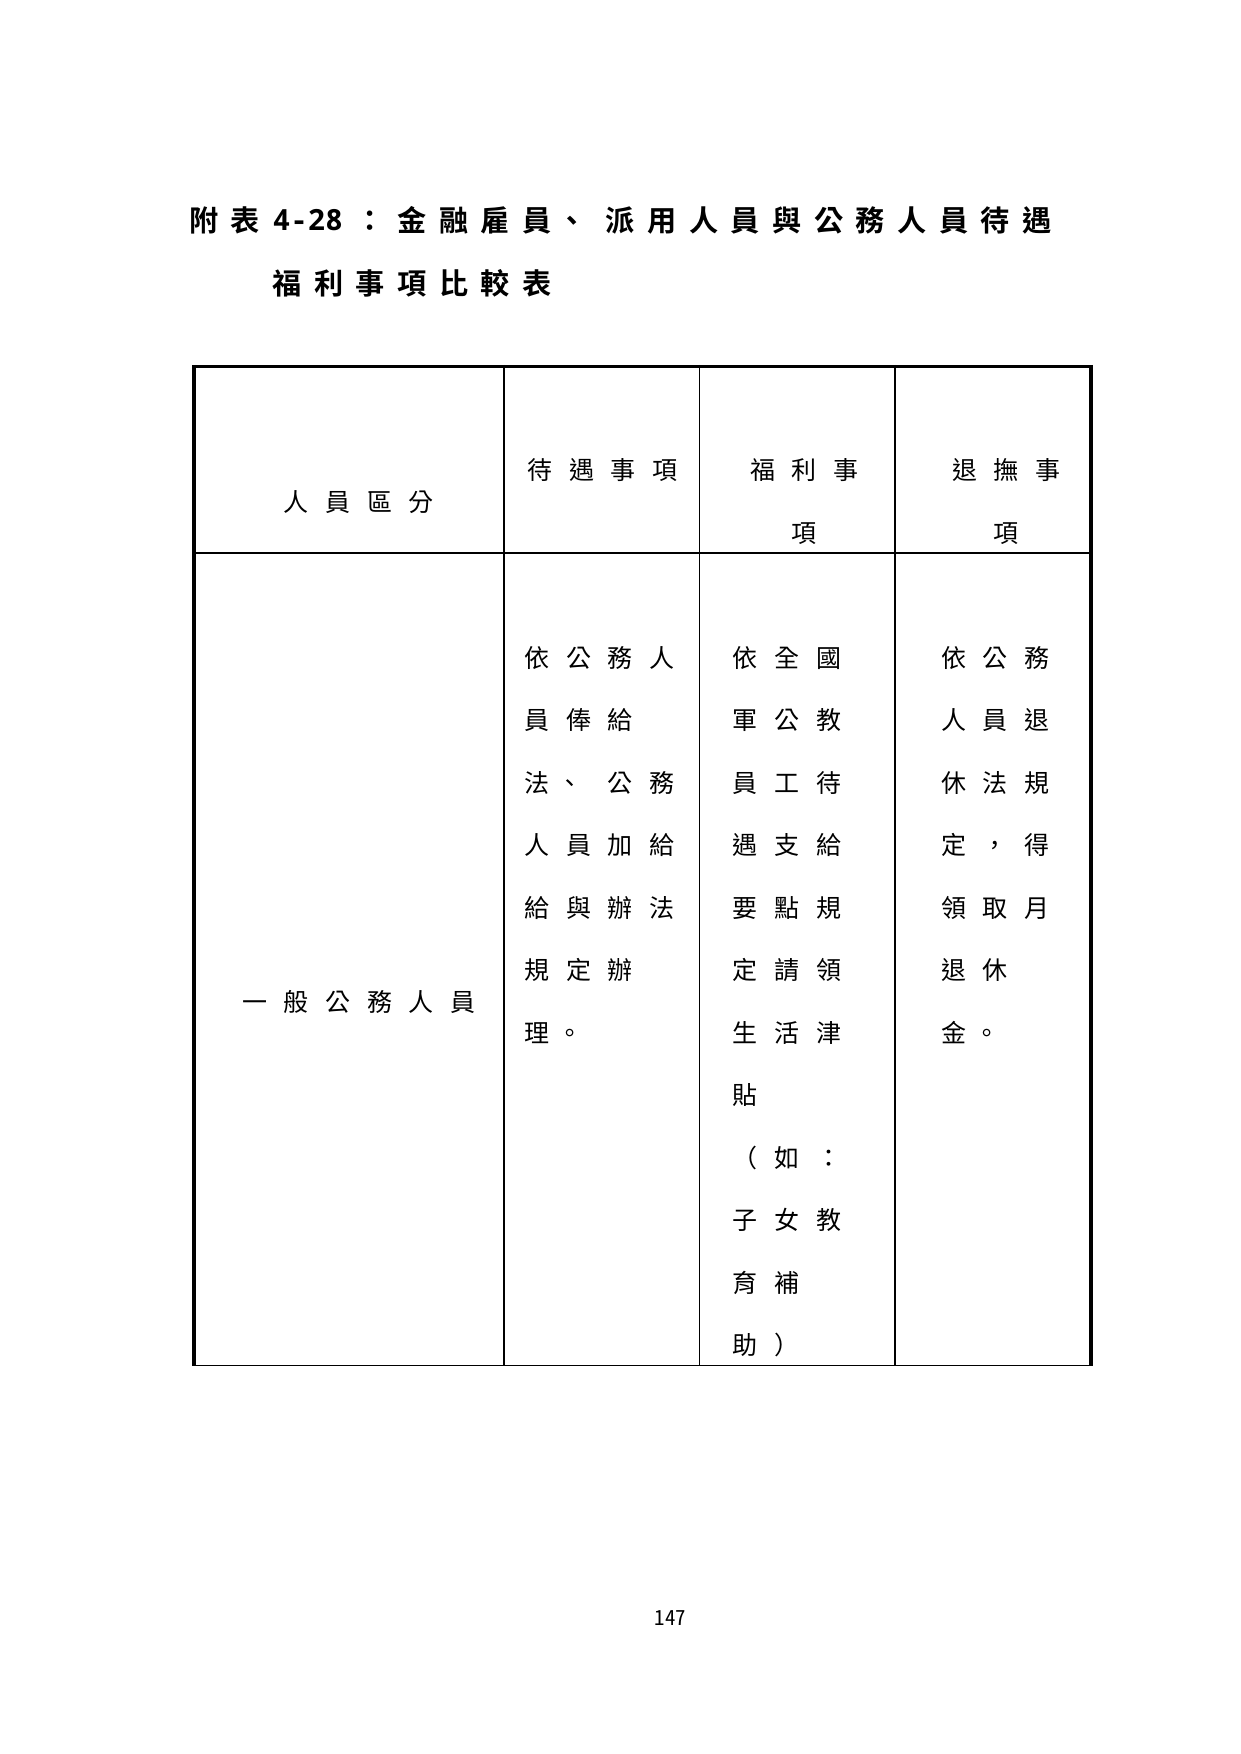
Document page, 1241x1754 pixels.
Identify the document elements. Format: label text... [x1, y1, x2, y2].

table_cell 依公務人員退休法規定，得領取月退休金。 [896, 554, 1089, 1365]
table_cell 一般公務人員 [196, 554, 503, 1365]
table_header 待遇事項 [505, 368, 699, 552]
table_header 福利事項 [700, 368, 894, 552]
table_cell 依全國軍公教員工待遇支給要點規定請領生活津貼（如：子女教育補助） [700, 554, 894, 1365]
table_cell 依公務人員俸給法、公務人員加給給與辦法規定辦理。 [505, 554, 699, 1365]
text 附表4-28：金融雇員、派用人員與公務人員待遇福利事項比較表 [183, 177, 1058, 302]
table_header 人員區分 [196, 368, 503, 552]
table_header 退撫事項 [896, 368, 1089, 552]
